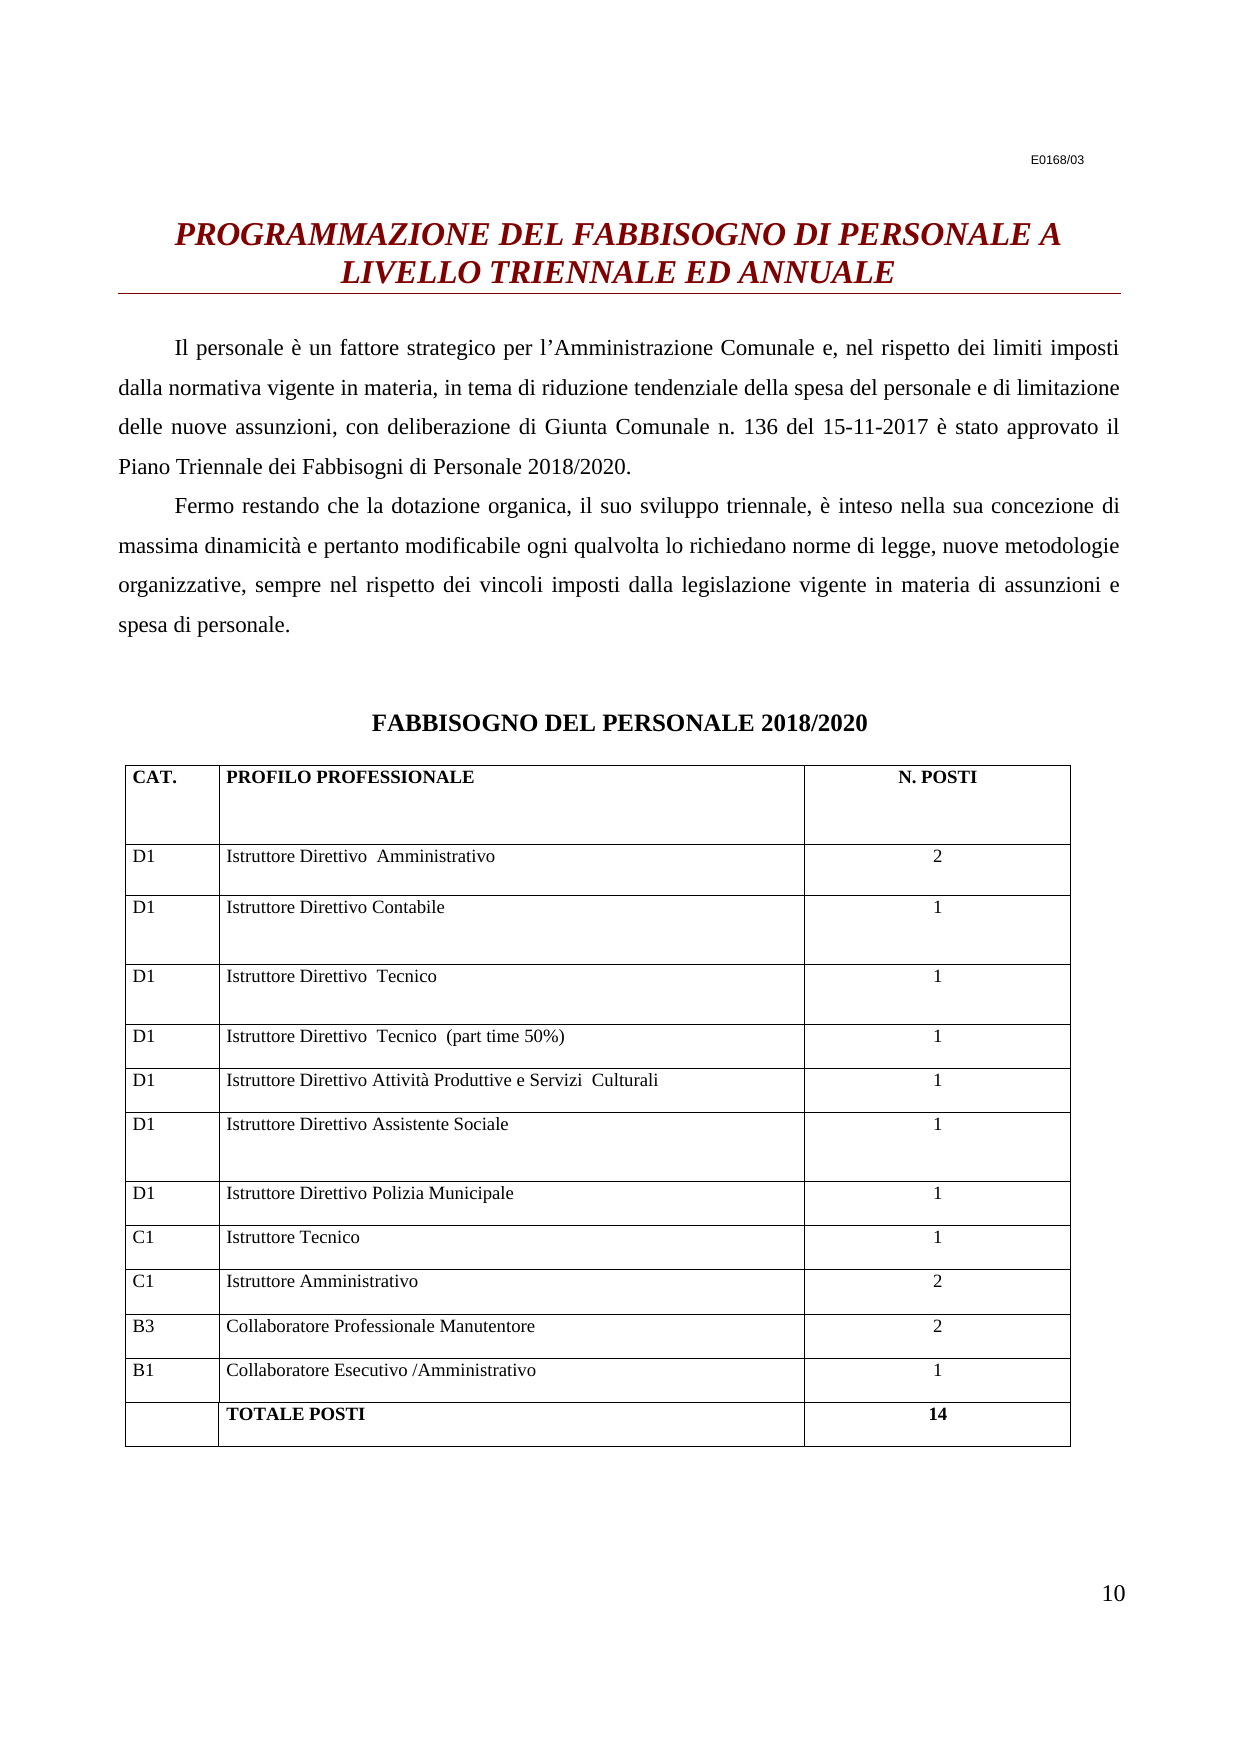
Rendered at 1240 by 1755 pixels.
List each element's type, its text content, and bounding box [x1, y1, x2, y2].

table_cell 1 [805, 896, 1070, 964]
text FABBISOGNO DEL PERSONALE 2018/2020 [118, 708, 1121, 736]
table_cell 1 [805, 1069, 1070, 1112]
table_cell D1 [126, 1069, 219, 1112]
table_cell D1 [126, 845, 219, 894]
table_header CAT. [126, 766, 219, 844]
table_cell 1 [805, 965, 1070, 1023]
table_cell B1 [126, 1359, 219, 1402]
table_cell 1 [805, 1025, 1070, 1068]
table_cell D1 [126, 1182, 219, 1225]
table_cell D1 [126, 1025, 219, 1068]
text Fermo restando che la dotazione organica, il suo sviluppo triennale, è inteso nella sua concezione di massima dinamicità e pertanto modificabile ogni qualvolta lo richiedano norme di legge, nuove metodologie organizzative, sempre nel rispetto dei vincoli imposti dalla legislazione vigente in materia di assunzioni e spesa di personale. [118, 492, 1121, 637]
table_cell C1 [126, 1226, 219, 1269]
table_cell Collaboratore Esecutivo /Amministrativo [220, 1359, 804, 1402]
table_cell Istruttore Direttivo Assistente Sociale [220, 1113, 804, 1181]
table_cell 1 [805, 1359, 1070, 1402]
table_cell D1 [126, 896, 219, 964]
table_cell Istruttore Direttivo Tecnico (part time 50%) [220, 1025, 804, 1068]
table_cell 1 [805, 1226, 1070, 1269]
table_cell Istruttore Direttivo Amministrativo [220, 845, 804, 894]
table_cell Collaboratore Professionale Manutentore [220, 1315, 804, 1358]
table_cell D1 [126, 1113, 219, 1181]
table_cell 2 [805, 845, 1070, 894]
table_cell 2 [805, 1270, 1070, 1313]
table_cell Istruttore Direttivo Polizia Municipale [220, 1182, 804, 1225]
table_cell D1 [126, 965, 219, 1023]
table_cell Istruttore Tecnico [220, 1226, 804, 1269]
table_cell 2 [805, 1315, 1070, 1358]
text Il personale è un fattore strategico per l’Amministrazione Comunale e, nel rispetto dei limiti imposti dalla normativa vigente in materia, in tema di riduzione tendenziale della spesa del personale e di limitazione delle nuove assunzioni, con deliberazione di Giunta Comunale n. 136 del 15-11-2017 è stato approvato il Piano Triennale dei Fabbisogni di Personale 2018/2020. [118, 334, 1121, 479]
table_cell Istruttore Direttivo Attività Produttive e Servizi Culturali [220, 1069, 804, 1112]
table_cell TOTALE POSTI [219, 1403, 804, 1446]
table_cell 1 [805, 1113, 1070, 1181]
table_header N. POSTI [805, 766, 1070, 844]
table_cell [126, 1403, 218, 1446]
table_cell B3 [126, 1315, 219, 1358]
table_cell Istruttore Amministrativo [220, 1270, 804, 1313]
subtitle PROGRAMMAZIONE DEL FABBISOGNO DI PERSONALE A LIVELLO TRIENNALE ED ANNUALE [118, 214, 1121, 293]
table_cell Istruttore Direttivo Tecnico [220, 965, 804, 1023]
table_header PROFILO PROFESSIONALE [220, 766, 804, 844]
table_cell 1 [805, 1182, 1070, 1225]
table_cell 14 [805, 1403, 1070, 1446]
table_cell Istruttore Direttivo Contabile [220, 896, 804, 964]
table_cell C1 [126, 1270, 219, 1313]
